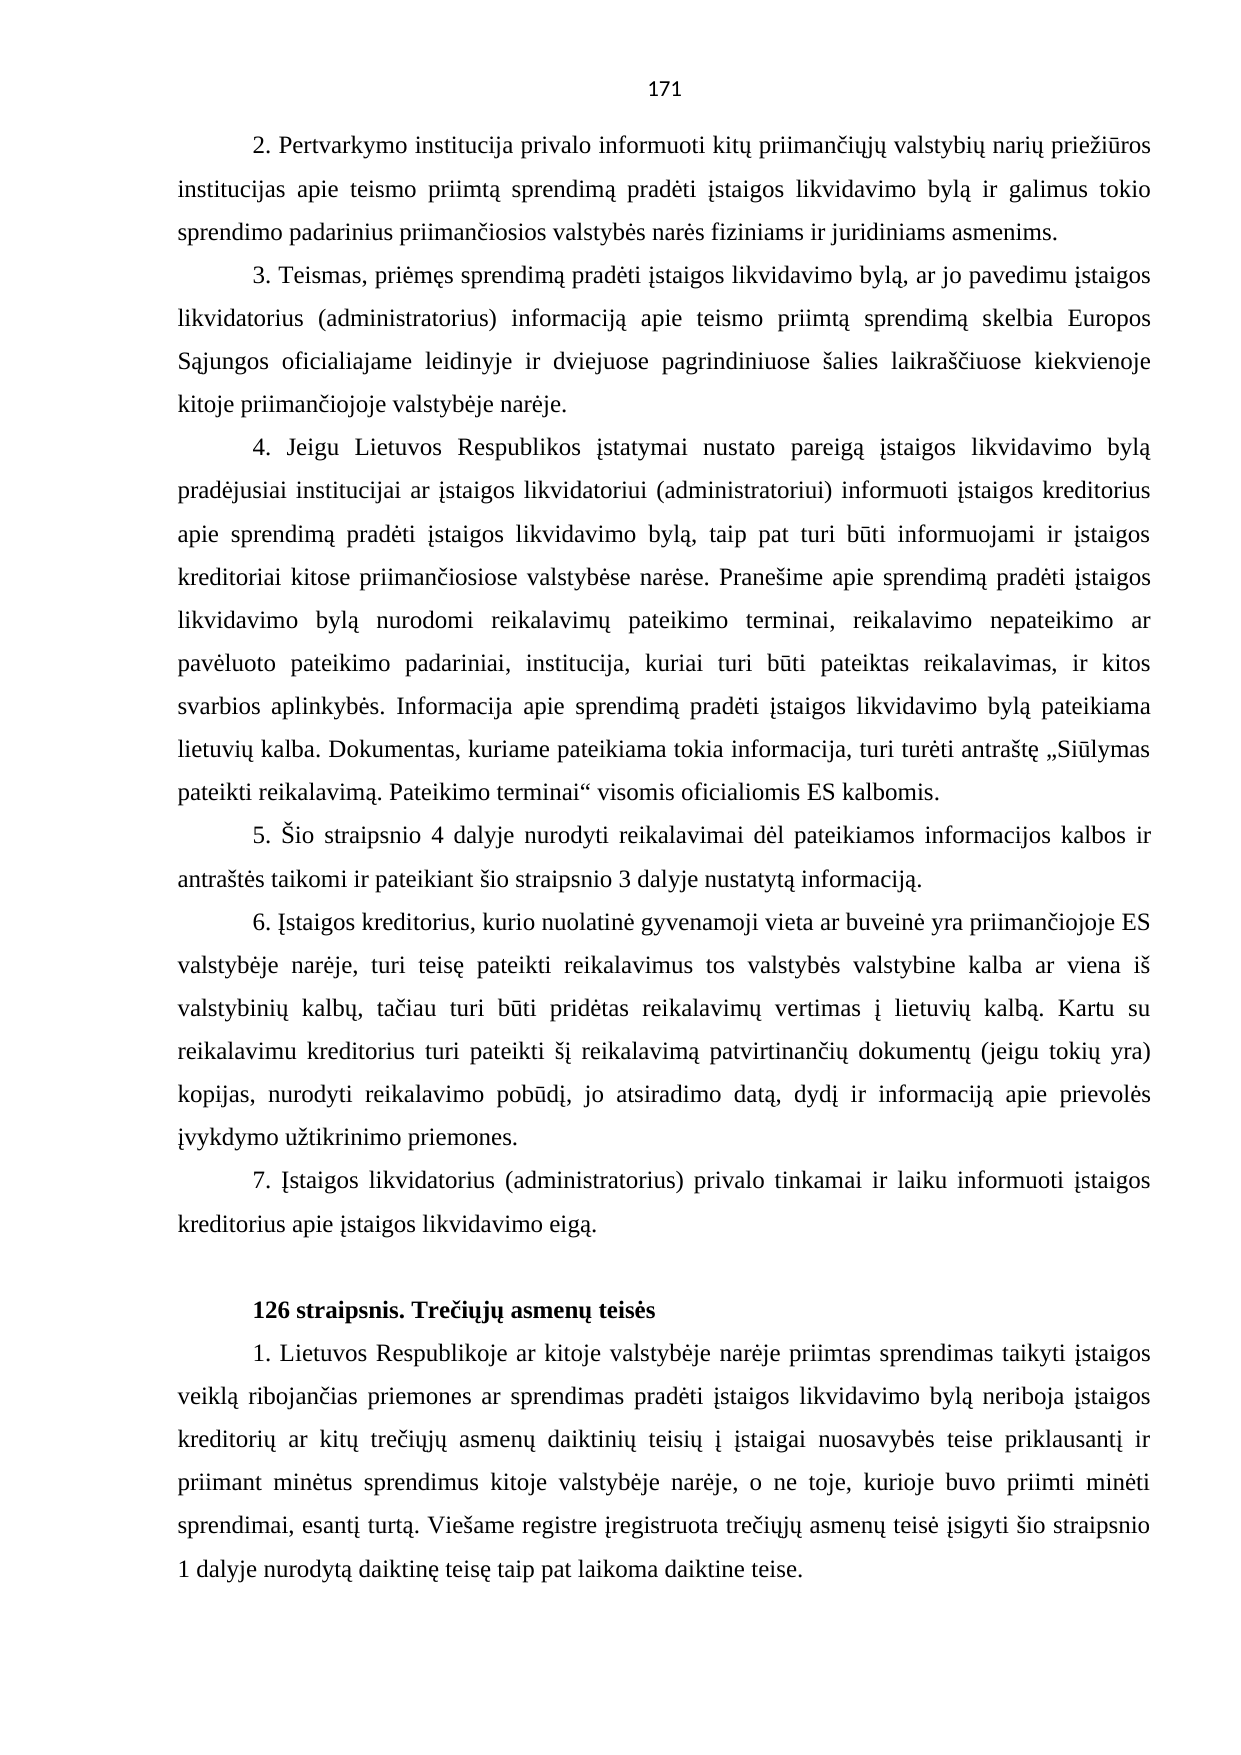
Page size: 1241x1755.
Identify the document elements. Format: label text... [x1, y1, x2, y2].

text 6. Įstaigos kreditorius, kurio nuolatinė gyvenamoji vieta ar buveinė yra priimančiojoje ES valstybėje narėje, turi teisę pateikti reikalavimus tos valstybės valstybine kalba ar viena iš valstybinių kalbų, tačiau turi būti pridėtas reikalavimų vertimas į lietuvių kalbą. Kartu su reikalavimu kreditorius turi pateikti šį reikalavimą patvirtinančių dokumentų (jeigu tokių yra) kopijas, nurodyti reikalavimo pobūdį, jo atsiradimo datą, dydį ir informaciją apie prievolės įvykdymo užtikrinimo priemones. [177, 907, 1152, 1151]
text 3. Teismas, priėmęs sprendimą pradėti įstaigos likvidavimo bylą, ar jo pavedimu įstaigos likvidatorius (administratorius) informaciją apie teismo priimtą sprendimą skelbia Europos Sąjungos oficialiajame leidinyje ir dviejuose pagrindiniuose šalies laikraščiuose kiekvienoje kitoje priimančiojoje valstybėje narėje. [177, 260, 1152, 418]
text 4. Jeigu Lietuvos Respublikos įstatymai nustato pareigą įstaigos likvidavimo bylą pradėjusiai institucijai ar įstaigos likvidatoriui (administratoriui) informuoti įstaigos kreditorius apie sprendimą pradėti įstaigos likvidavimo bylą, taip pat turi būti informuojami ir įstaigos kreditoriai kitose priimančiosiose valstybėse narėse. Pranešime apie sprendimą pradėti įstaigos likvidavimo bylą nurodomi reikalavimų pateikimo terminai, reikalavimo nepateikimo ar pavėluoto pateikimo padariniai, institucija, kuriai turi būti pateiktas reikalavimas, ir kitos svarbios aplinkybės. Informacija apie sprendimą pradėti įstaigos likvidavimo bylą pateikiama lietuvių kalba. Dokumentas, kuriame pateikiama tokia informacija, turi turėti antraštę „Siūlymas pateikti reikalavimą. Pateikimo terminai“ visomis oficialiomis ES kalbomis. [177, 432, 1152, 806]
text 7. Įstaigos likvidatorius (administratorius) privalo tinkamai ir laiku informuoti įstaigos kreditorius apie įstaigos likvidavimo eigą. [177, 1166, 1152, 1237]
text 126 straipsnis. Trečiųjų asmenų teisės [177, 1295, 1152, 1324]
text 1. Lietuvos Respublikoje ar kitoje valstybėje narėje priimtas sprendimas taikyti įstaigos veiklą ribojančias priemones ar sprendimas pradėti įstaigos likvidavimo bylą neriboja įstaigos kreditorių ar kitų trečiųjų asmenų daiktinių teisių į įstaigai nuosavybės teise priklausantį ir priimant minėtus sprendimus kitoje valstybėje narėje, o ne toje, kurioje buvo priimti minėti sprendimai, esantį turtą. Viešame registre įregistruota trečiųjų asmenų teisė įsigyti šio straipsnio 1 dalyje nurodytą daiktinę teisę taip pat laikoma daiktine teise. [177, 1338, 1152, 1582]
text 5. Šio straipsnio 4 dalyje nurodyti reikalavimai dėl pateikiamos informacijos kalbos ir antraštės taikomi ir pateikiant šio straipsnio 3 dalyje nustatytą informaciją. [177, 821, 1152, 892]
text 2. Pertvarkymo institucija privalo informuoti kitų priimančiųjų valstybių narių priežiūros institucijas apie teismo priimtą sprendimą pradėti įstaigos likvidavimo bylą ir galimus tokio sprendimo padarinius priimančiosios valstybės narės fiziniams ir juridiniams asmenims. [177, 131, 1152, 246]
